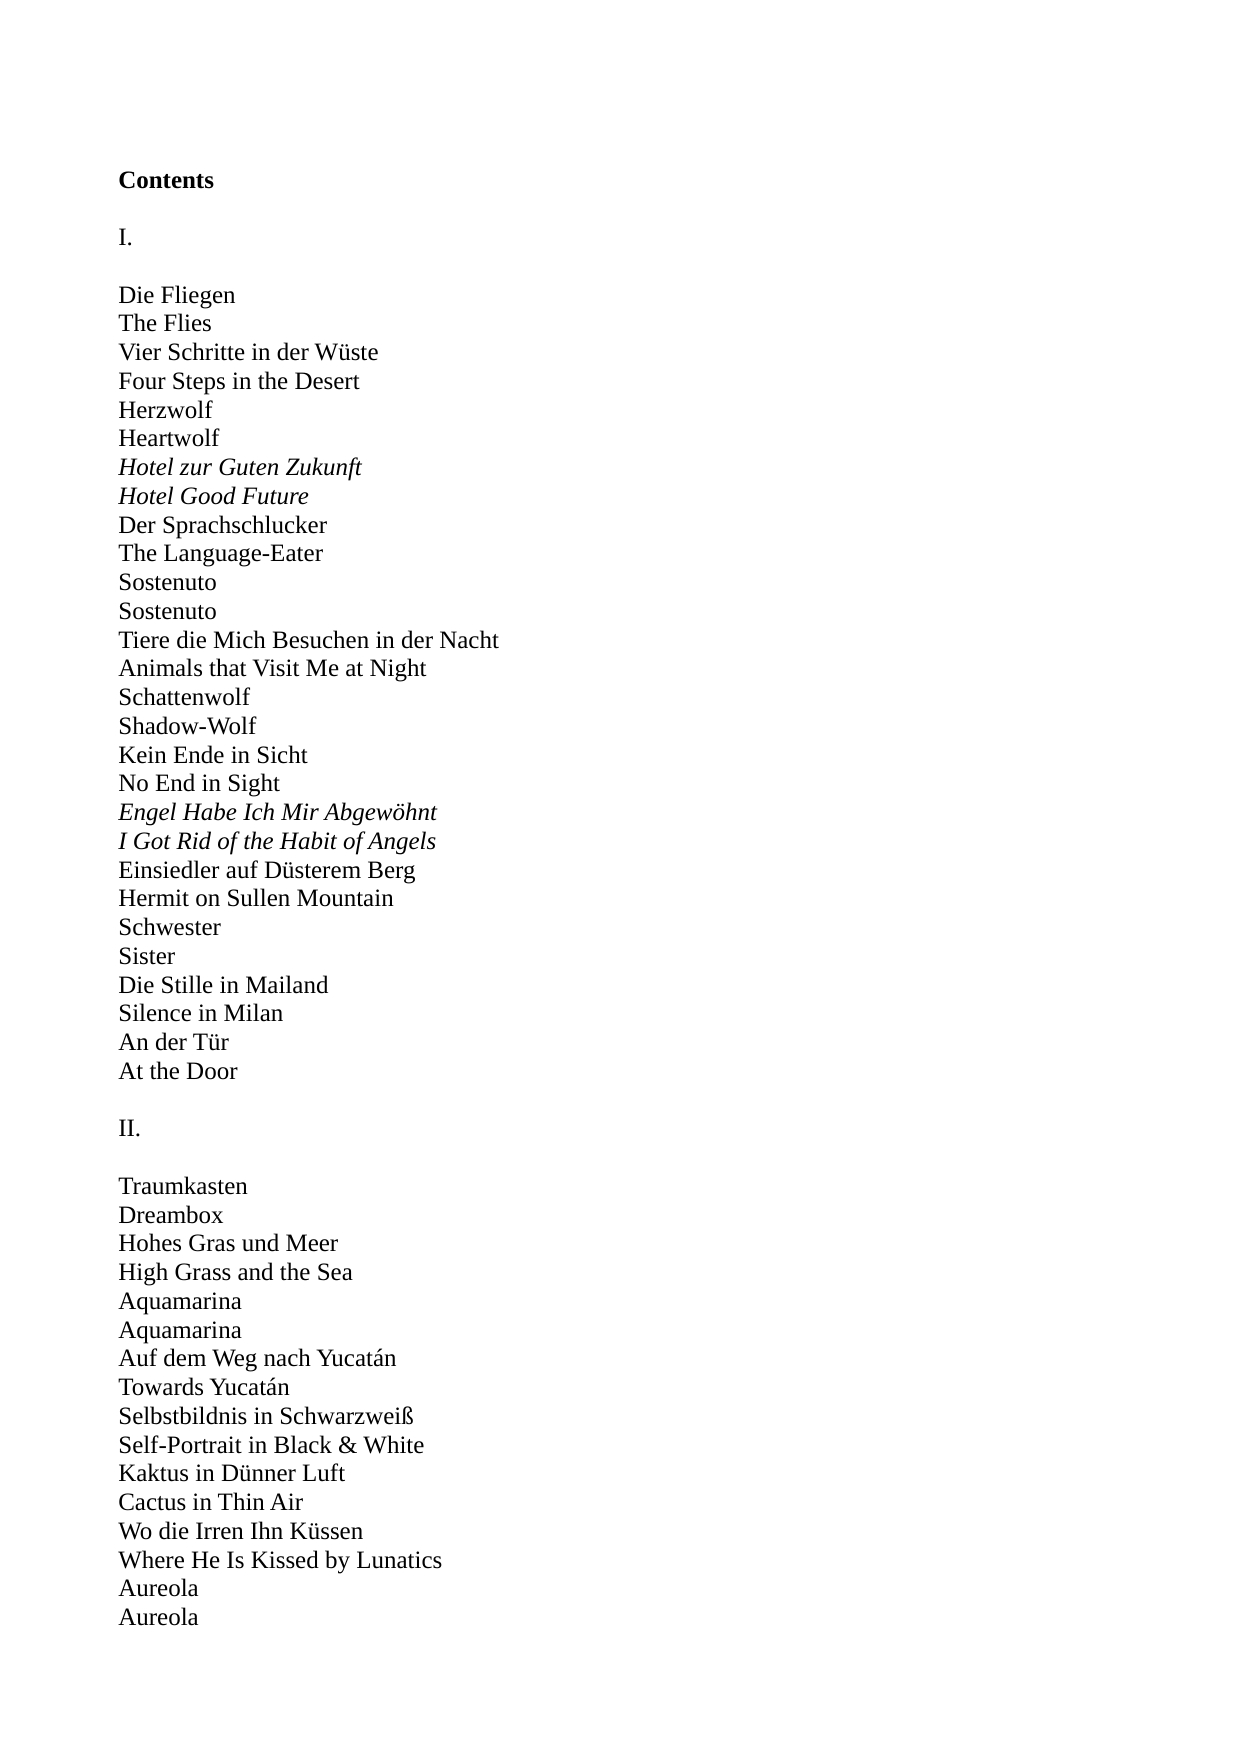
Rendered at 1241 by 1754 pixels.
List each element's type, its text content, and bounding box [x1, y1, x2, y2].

text Aureola [118, 1602, 1122, 1631]
text Selbstbildnis in Schwarzweiß [118, 1401, 1122, 1430]
text II. [118, 1113, 1122, 1142]
text Wo die Irren Ihn Küssen [118, 1516, 1122, 1545]
text An der Tür [118, 1027, 1122, 1056]
text Animals that Visit Me at Night [118, 653, 1122, 682]
text Traumkasten [118, 1171, 1122, 1200]
text High Grass and the Sea [118, 1257, 1122, 1286]
text Aquamarina [118, 1286, 1122, 1315]
text Aquamarina [118, 1315, 1122, 1343]
text Die Fliegen [118, 280, 1122, 308]
text Hermit on Sullen Mountain [118, 883, 1122, 912]
text Hotel Good Future [118, 481, 1122, 510]
text Aureola [118, 1573, 1122, 1602]
text Schwester [118, 912, 1122, 941]
text Sister [118, 941, 1122, 970]
text Der Sprachschlucker [118, 510, 1122, 538]
text Die Stille in Mailand [118, 970, 1122, 998]
text Herzwolf [118, 395, 1122, 423]
text Einsiedler auf Düsterem Berg [118, 855, 1122, 883]
text No End in Sight [118, 768, 1122, 797]
text Contents [118, 165, 1122, 193]
text Sostenuto [118, 567, 1122, 596]
text Hohes Gras und Meer [118, 1228, 1122, 1257]
text Sostenuto [118, 596, 1122, 625]
text Engel Habe Ich Mir Abgewöhnt [118, 797, 1122, 826]
text Auf dem Weg nach Yucatán [118, 1343, 1122, 1372]
text Tiere die Mich Besuchen in der Nacht [118, 625, 1122, 653]
text Self-Portrait in Black & White [118, 1430, 1122, 1458]
text The Flies [118, 308, 1122, 337]
text The Language-Eater [118, 538, 1122, 567]
text Hotel zur Guten Zukunft [118, 452, 1122, 481]
text Where He Is Kissed by Lunatics [118, 1545, 1122, 1573]
text Heartwolf [118, 423, 1122, 452]
text Silence in Milan [118, 998, 1122, 1027]
text Towards Yucatán [118, 1372, 1122, 1401]
text Dreambox [118, 1200, 1122, 1228]
text Kaktus in Dünner Luft [118, 1458, 1122, 1487]
text At the Door [118, 1056, 1122, 1085]
text Shadow-Wolf [118, 711, 1122, 740]
text Cactus in Thin Air [118, 1487, 1122, 1516]
text Schattenwolf [118, 682, 1122, 711]
text Vier Schritte in der Wüste [118, 337, 1122, 366]
text Four Steps in the Desert [118, 366, 1122, 395]
text I Got Rid of the Habit of Angels [118, 826, 1122, 855]
text Kein Ende in Sicht [118, 740, 1122, 768]
text I. [118, 222, 1122, 251]
